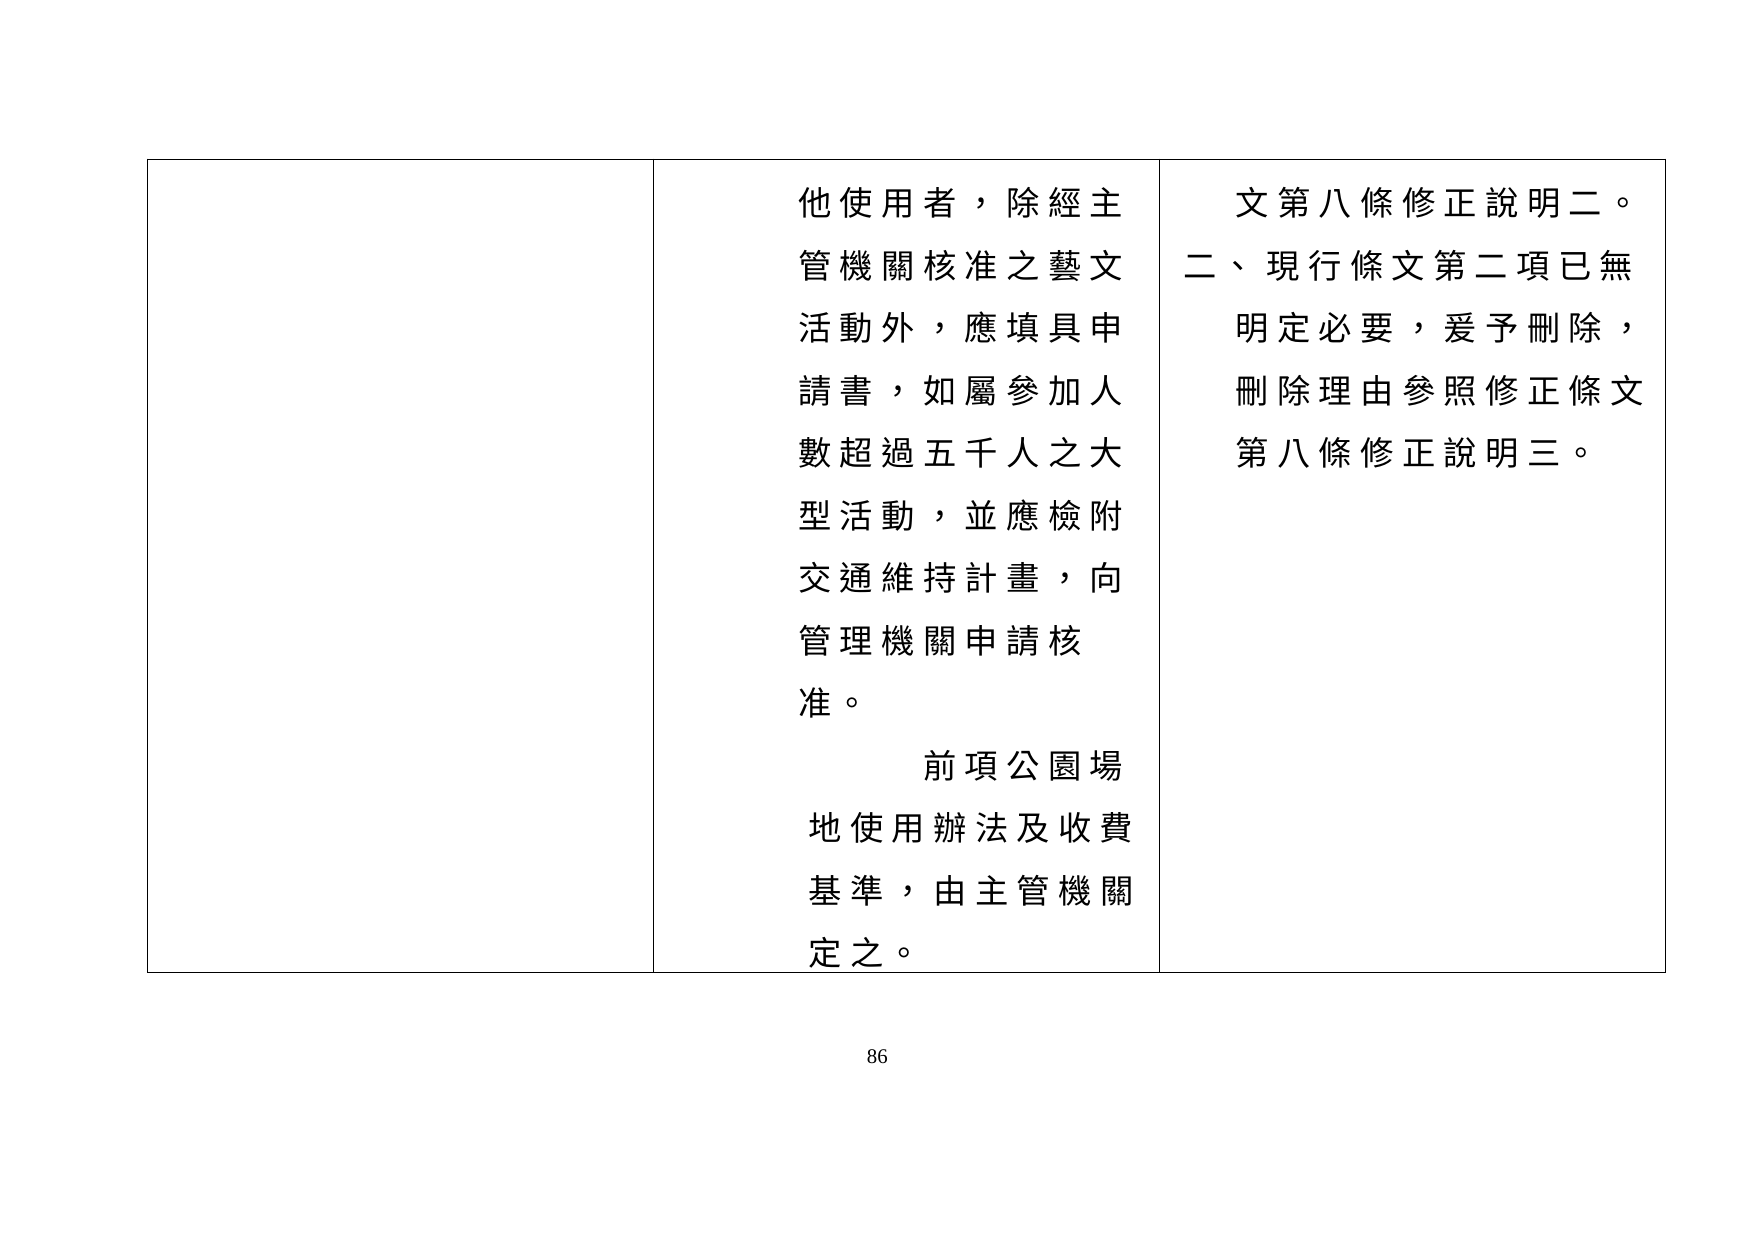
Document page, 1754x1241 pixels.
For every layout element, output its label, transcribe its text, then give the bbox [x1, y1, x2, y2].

table_cell 文第八條修正說明二。 二、現行條文第二項已無明定必要，爰予刪除，刪除理由參照修正條文第八條修正說明三。 [1160, 160, 1665, 972]
table_cell [148, 160, 653, 972]
table_cell 他使用者，除經主管機關核准之藝文活動外，應填具申請書，如屬參加人數超過五千人之大型活動，並應檢附交通維持計畫，向管理機關申請核准。 前項公園場地使用辦法及收費基準，由主管機關定之。 [654, 160, 1159, 972]
